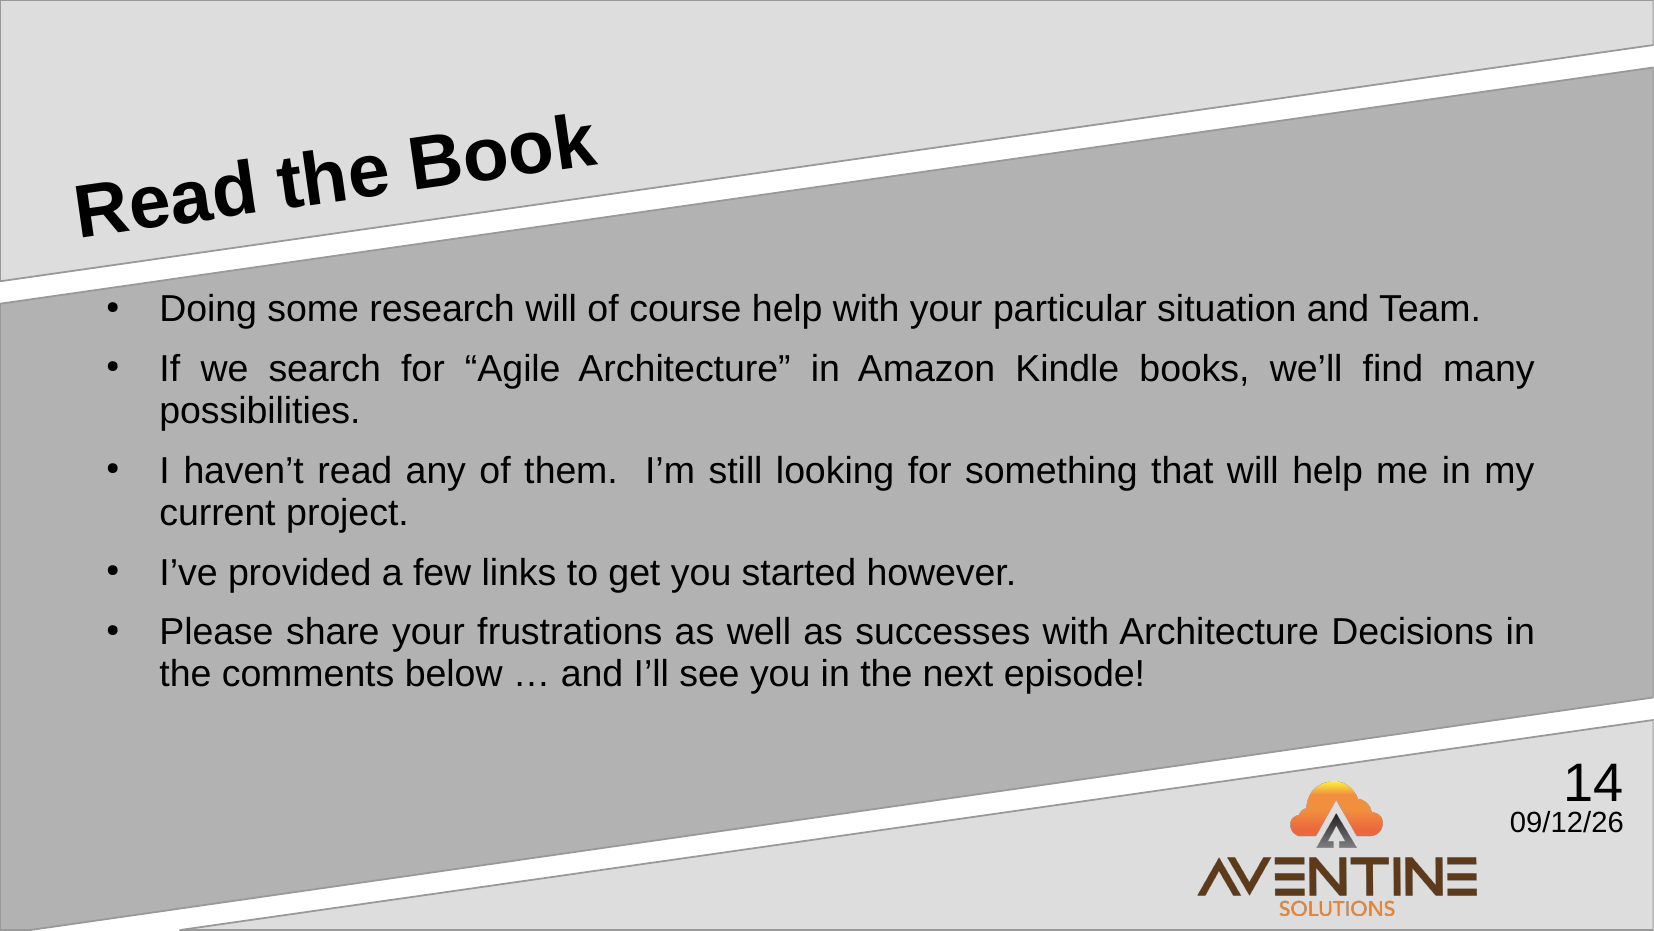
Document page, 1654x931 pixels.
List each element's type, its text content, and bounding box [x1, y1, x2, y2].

picture [1196, 781, 1477, 916]
list Doing some research will of course help with your particular situation and Team. If we search for “Agile Architecture” in Amazon Kindle books, we’ll find many possibilities. I haven’t read any of them. I’m still looking for something that will help me in my current project. I’ve provided a few links to get you started however. Please share your frustrations as well as successes with Architecture Decisions in the comments below … and I’ll see you in the next episode! [88, 287, 1536, 827]
title Read the Book [63, 0, 1550, 296]
